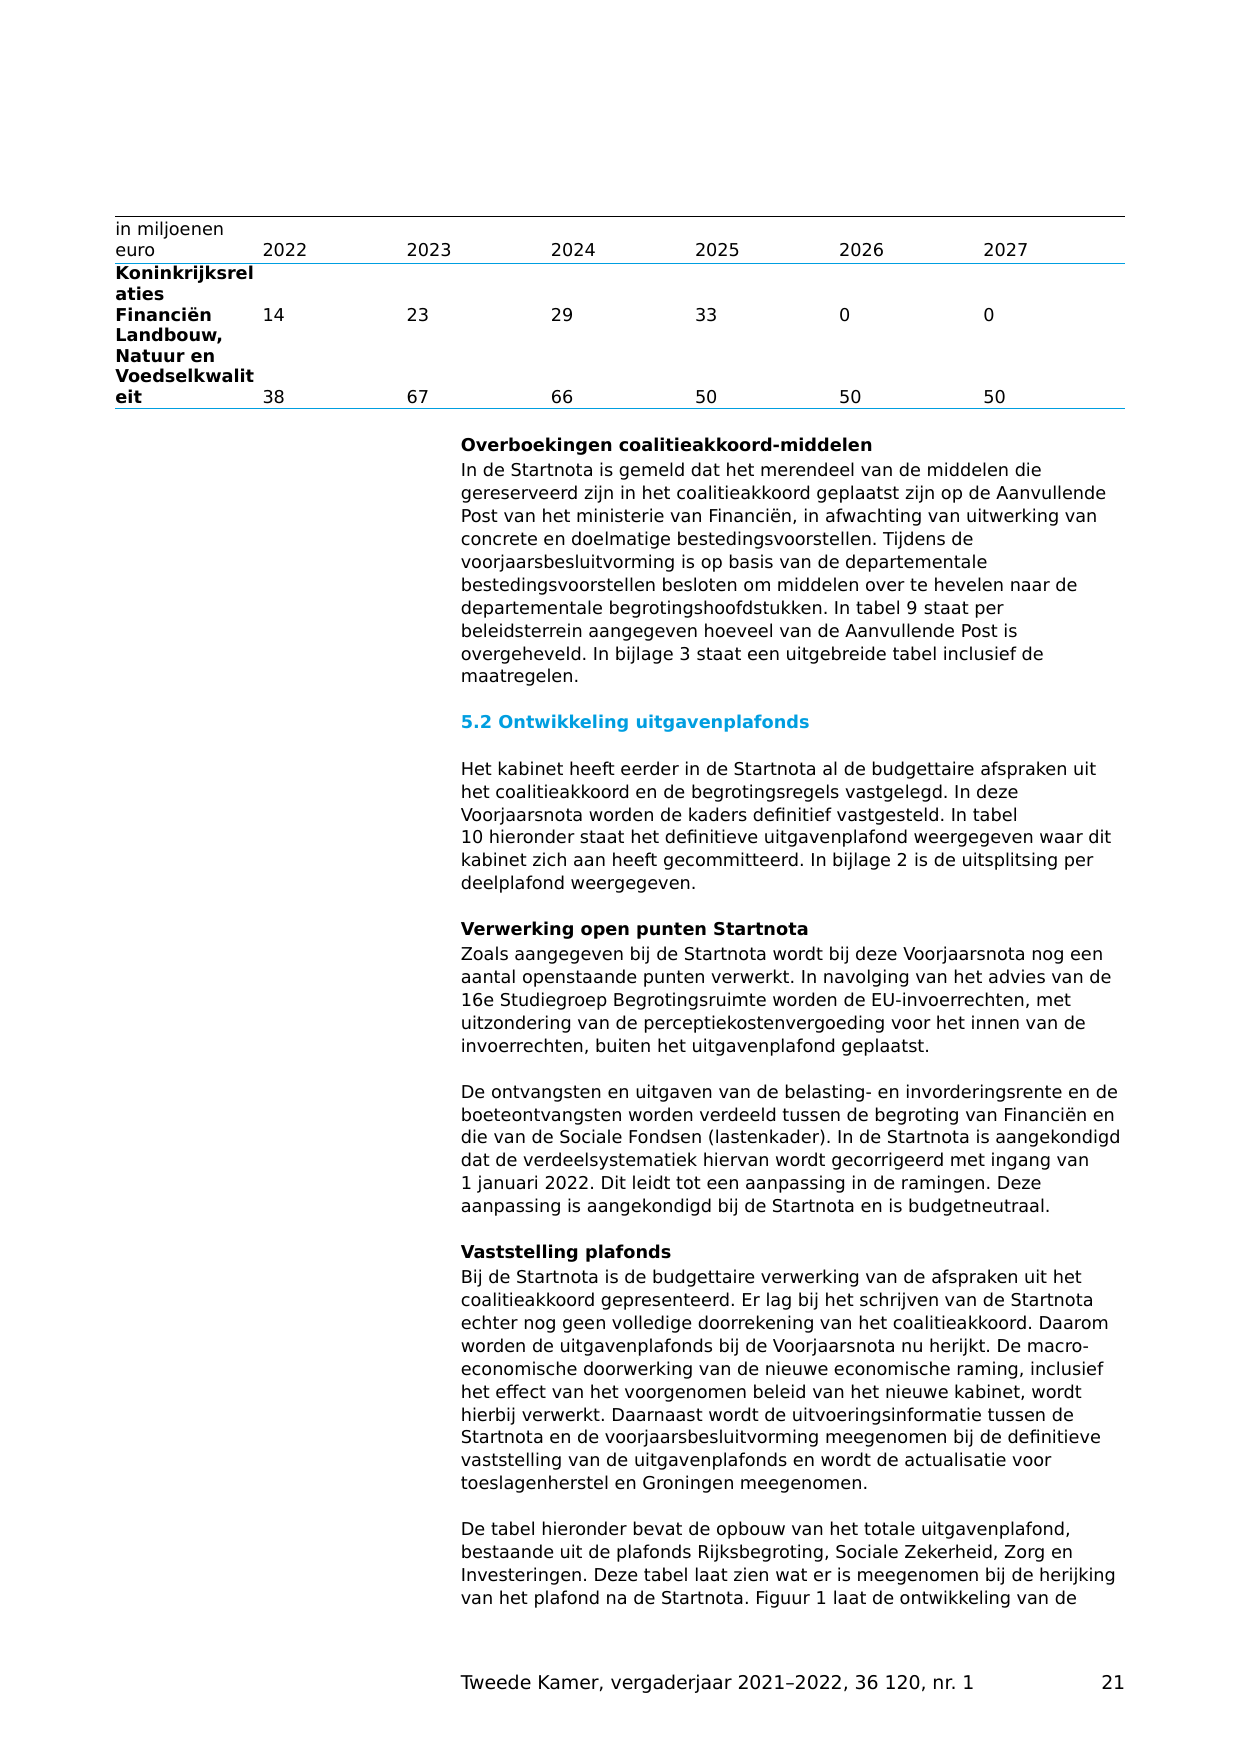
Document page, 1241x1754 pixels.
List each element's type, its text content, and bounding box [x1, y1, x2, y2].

title 5.2 Ontwikkeling uitgavenplafonds [461, 710, 1125, 733]
table_cell [836, 264, 980, 304]
table_cell 2027 [980, 217, 1125, 263]
table_cell 0 [980, 305, 1125, 325]
table_cell 14 [259, 305, 403, 325]
table_cell [692, 264, 836, 304]
table_cell 29 [548, 305, 692, 325]
table_cell Koninkrijksrelaties [115, 264, 259, 304]
table_cell Landbouw, Natuur en Voedselkwaliteit [115, 325, 259, 408]
table_cell 50 [980, 325, 1125, 408]
table_cell 66 [548, 325, 692, 408]
table_cell 50 [836, 325, 980, 408]
text Vaststelling plafonds [461, 1240, 1125, 1263]
table_cell 2025 [692, 217, 836, 263]
text In de Startnota is gemeld dat het merendeel van de middelen die gereserveerd zijn in het coalitieakkoord geplaatst zijn op de Aanvullende Post van het ministerie van Financiën, in afwachting van uitwerking van concrete en doelmatige bestedingsvoorstellen. Tijdens de voorjaarsbesluitvorming is op basis van de departementale bestedingsvoorstellen besloten om middelen over te hevelen naar de departementale begrotingshoofdstukken. In tabel 9 staat per beleidsterrein aangegeven hoeveel van de Aanvullende Post is overgeheveld. In bijlage 3 staat een uitgebreide tabel inclusief de maatregelen. [461, 458, 1125, 687]
table_cell [259, 264, 403, 304]
text Overboekingen coalitieakkoord-middelen [461, 433, 1125, 456]
table_cell in miljoenen euro [115, 217, 259, 263]
table_cell 0 [836, 305, 980, 325]
text Verwerking open punten Startnota [461, 917, 1125, 940]
table_cell 50 [692, 325, 836, 408]
table_cell 33 [692, 305, 836, 325]
table_cell [548, 264, 692, 304]
table_cell [980, 264, 1125, 304]
table_cell [404, 264, 548, 304]
table_cell 38 [259, 325, 403, 408]
table_cell 2022 [259, 217, 403, 263]
text Bij de Startnota is de budgettaire verwerking van de afspraken uit het coalitieakkoord gepresenteerd. Er lag bij het schrijven van de Startnota echter nog geen volledige doorrekening van het coalitieakkoord. Daarom worden de uitgavenplafonds bij de Voorjaarsnota nu herijkt. De macro-economische doorwerking van de nieuwe economische raming, inclusief het effect van het voorgenomen beleid van het nieuwe kabinet, wordt hierbij verwerkt. Daarnaast wordt de uitvoeringsinformatie tussen de Startnota en de voorjaarsbesluitvorming meegenomen bij de definitieve vaststelling van de uitgavenplafonds en wordt de actualisatie voor toeslagenherstel en Groningen meegenomen. [461, 1265, 1125, 1494]
table_cell 67 [404, 325, 548, 408]
table_cell 2026 [836, 217, 980, 263]
text Zoals aangegeven bij de Startnota wordt bij deze Voorjaarsnota nog een aantal openstaande punten verwerkt. In navolging van het advies van de 16e Studiegroep Begrotingsruimte worden de EU-invoerrechten, met uitzondering van de perceptiekostenvergoeding voor het innen van de invoerrechten, buiten het uitgavenplafond geplaatst. [461, 942, 1125, 1057]
table_cell 23 [404, 305, 548, 325]
table_cell 2023 [404, 217, 548, 263]
text Het kabinet heeft eerder in de Startnota al de budgettaire afspraken uit het coalitieakkoord en de begrotingsregels vastgelegd. In deze Voorjaarsnota worden de kaders definitief vastgesteld. In tabel 10 hieronder staat het definitieve uitgavenplafond weergegeven waar dit kabinet zich aan heeft gecommitteerd. In bijlage 2 is de uitsplitsing per deelplafond weergegeven. [461, 757, 1125, 894]
table_cell Financiën [115, 305, 259, 325]
text De ontvangsten en uitgaven van de belasting- en invorderingsrente en de boeteontvangsten worden verdeeld tussen de begroting van Financiën en die van de Sociale Fondsen (lastenkader). In de Startnota is aangekondigd dat de verdeelsystematiek hiervan wordt gecorrigeerd met ingang van 1 januari 2022. Dit leidt tot een aanpassing in de ramingen. Deze aanpassing is aangekondigd bij de Startnota en is budgetneutraal. [461, 1080, 1125, 1217]
table_header Tabel 9 Totaal overboekingen CA-middelen naar begrotingshoofdstukken [115, 191, 1125, 216]
text De tabel hieronder bevat de opbouw van het totale uitgavenplafond, bestaande uit de plafonds Rijksbegroting, Sociale Zekerheid, Zorg en Investeringen. Deze tabel laat zien wat er is meegenomen bij de herijking van het plafond na de Startnota. Figuur 1 laat de ontwikkeling van de [461, 1517, 1125, 1609]
table_cell 2024 [548, 217, 692, 263]
